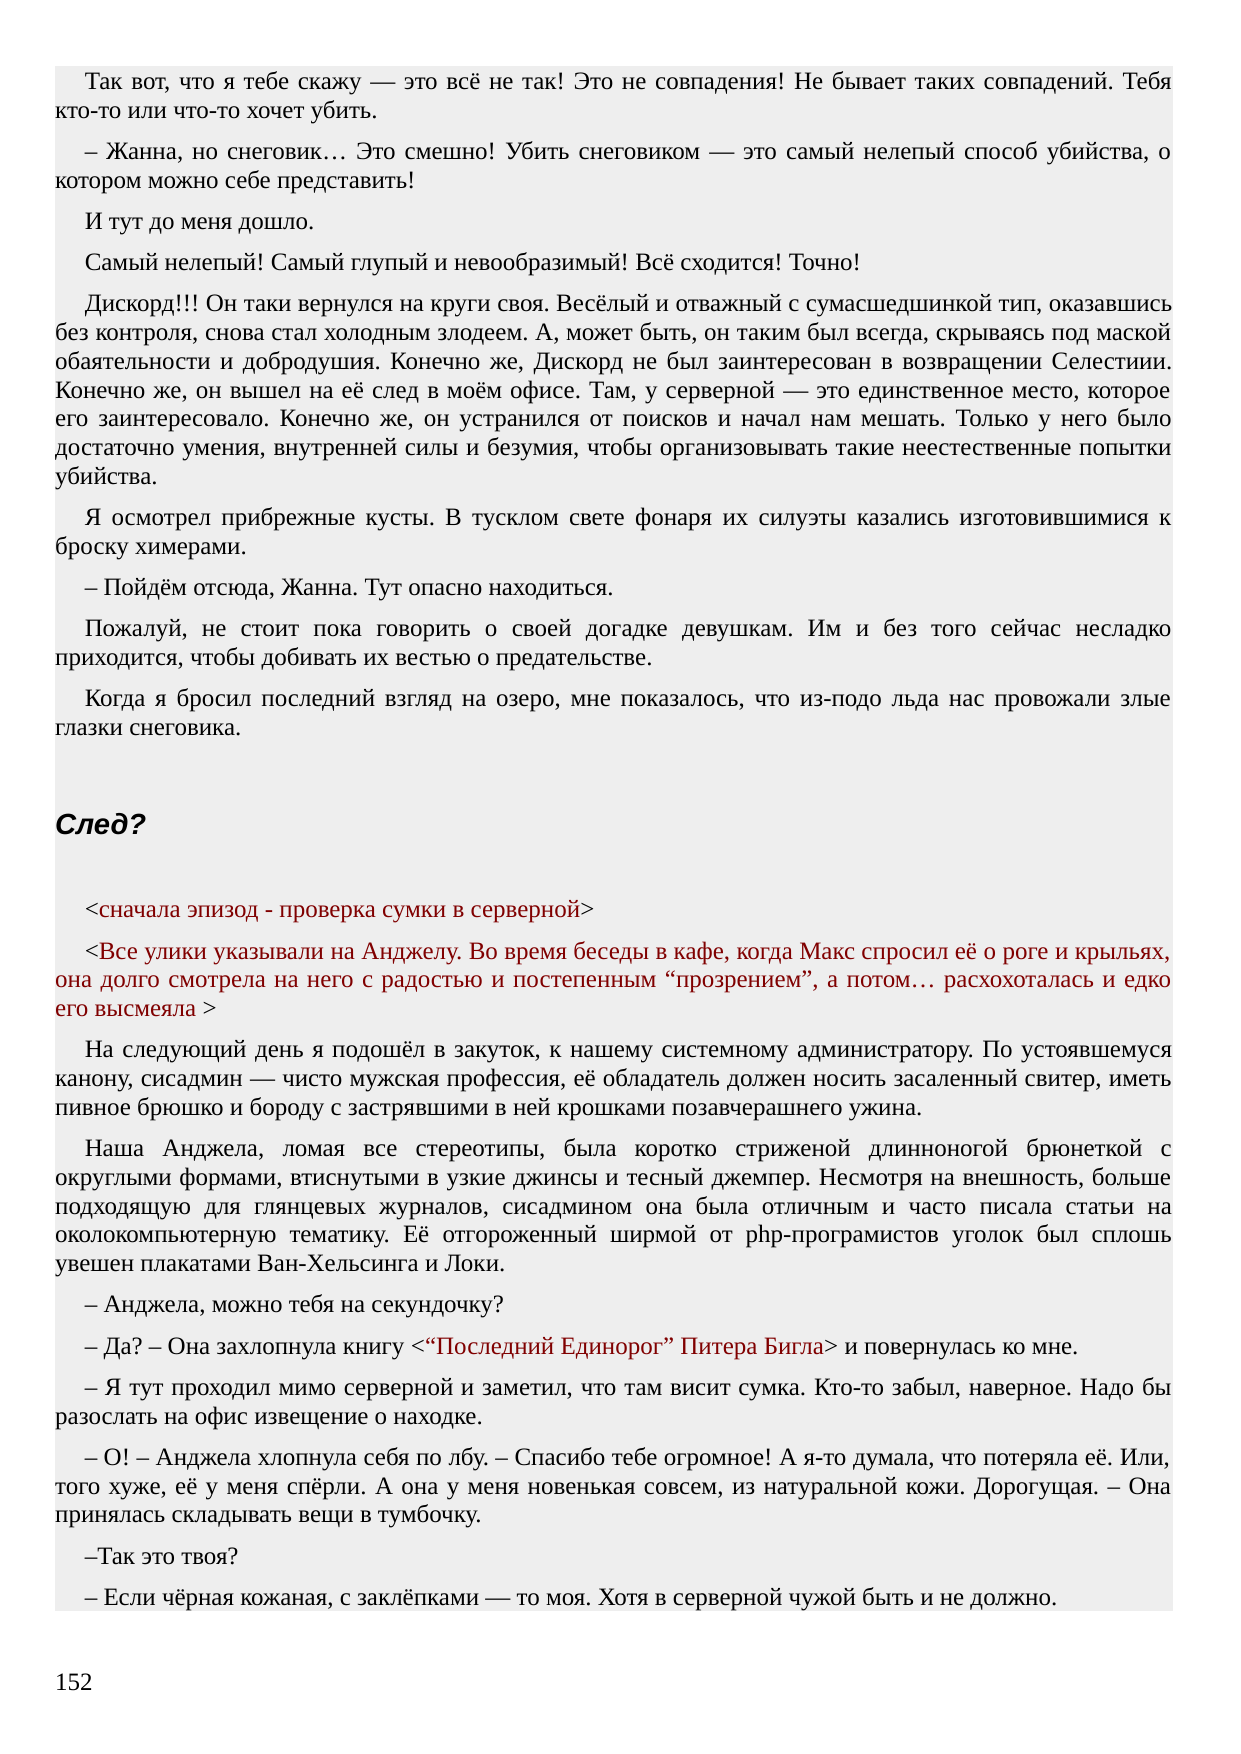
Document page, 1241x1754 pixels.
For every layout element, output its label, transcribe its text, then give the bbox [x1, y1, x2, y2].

text – О! – Анджела хлопнула себя по лбу. – Спасибо тебе огромное! А я-то думала, что потеряла её. Или, того хуже, её у меня спёрли. А она у меня новенькая совсем, из натуральной кожи. Дорогущая. – Она принялась складывать вещи в тумбочку. [55, 1442, 1173, 1528]
text Пожалуй, не стоит пока говорить о своей догадке девушкам. Им и без того сейчас несладко приходится, чтобы добивать их вестью о предательстве. [55, 613, 1173, 671]
text Наша Анджела, ломая все стереотипы, была коротко стриженой длинноногой брюнеткой с округлыми формами, втиснутыми в узкие джинсы и тесный джемпер. Несмотря на внешность, больше подходящую для глянцевых журналов, сисадмином она была отличным и часто писала статьи на околокомпьютерную тематику. Её отгороженный ширмой от php-програмистов уголок был сплошь увешен плакатами Ван-Хельсинга и Локи. [55, 1133, 1173, 1277]
text <Все улики указывали на Анджелу. Во время беседы в кафе, когда Макс спросил её о роге и крыльях, она долго смотрела на него с радостью и постепенным “прозрением”, а потом… расхохоталась и едко его высмеяла > [55, 936, 1173, 1022]
text И тут до меня дошло. [55, 206, 1173, 235]
text Дискорд!!! Он таки вернулся на круги своя. Весёлый и отважный с сумасшедшинкой тип, оказавшись без контроля, снова стал холодным злодеем. А, может быть, он таким был всегда, скрываясь под маской обаятельности и добродушия. Конечно же, Дискорд не был заинтересован в возвращении Селестиии. Конечно же, он вышел на её след в моём офисе. Там, у серверной — это единственное место, которое его заинтересовало. Конечно же, он устранился от поисков и начал нам мешать. Только у него было достаточно умения, внутренней силы и безумия, чтобы организовывать такие неестественные попытки убийства. [55, 288, 1173, 490]
text Я осмотрел прибрежные кусты. В тусклом свете фонаря их силуэты казались изготовившимися к броску химерами. [55, 502, 1173, 560]
text – Пойдём отсюда, Жанна. Тут опасно находиться. [55, 572, 1173, 601]
subtitle След? [55, 807, 1173, 841]
text – Если чёрная кожаная, с заклёпками — то моя. Хотя в серверной чужой быть и не должно. [55, 1582, 1173, 1611]
text Самый нелепый! Самый глупый и невообразимый! Всё сходится! Точно! [55, 247, 1173, 276]
text – Жанна, но снеговик… Это смешно! Убить снеговиком — это самый нелепый способ убийства, о котором можно себе представить! [55, 136, 1173, 193]
text <сначала эпизод - проверка сумки в серверной> [55, 894, 1173, 923]
text Так вот, что я тебе скажу — это всё не так! Это не совпадения! Не бывает таких совпадений. Тебя кто-то или что-то хочет убить. [55, 66, 1173, 123]
text –Так это твоя? [55, 1541, 1173, 1569]
text – Анджела, можно тебя на секундочку? [55, 1289, 1173, 1318]
text Когда я бросил последний взгляд на озеро, мне показалось, что из-подо льда нас провожали злые глазки снеговика. [55, 683, 1173, 741]
text На следующий день я подошёл в закуток, к нашему системному администратору. По устоявшемуся канону, сисадмин — чисто мужская профессия, её обладатель должен носить засаленный свитер, иметь пивное брюшко и бороду с застрявшими в ней крошками позавчерашнего ужина. [55, 1034, 1173, 1121]
text – Да? – Она захлопнула книгу <“Последний Единорог” Питера Бигла> и повернулась ко мне. [55, 1331, 1173, 1359]
text – Я тут проходил мимо серверной и заметил, что там висит сумка. Кто-то забыл, наверное. Надо бы разослать на офис извещение о находке. [55, 1372, 1173, 1429]
